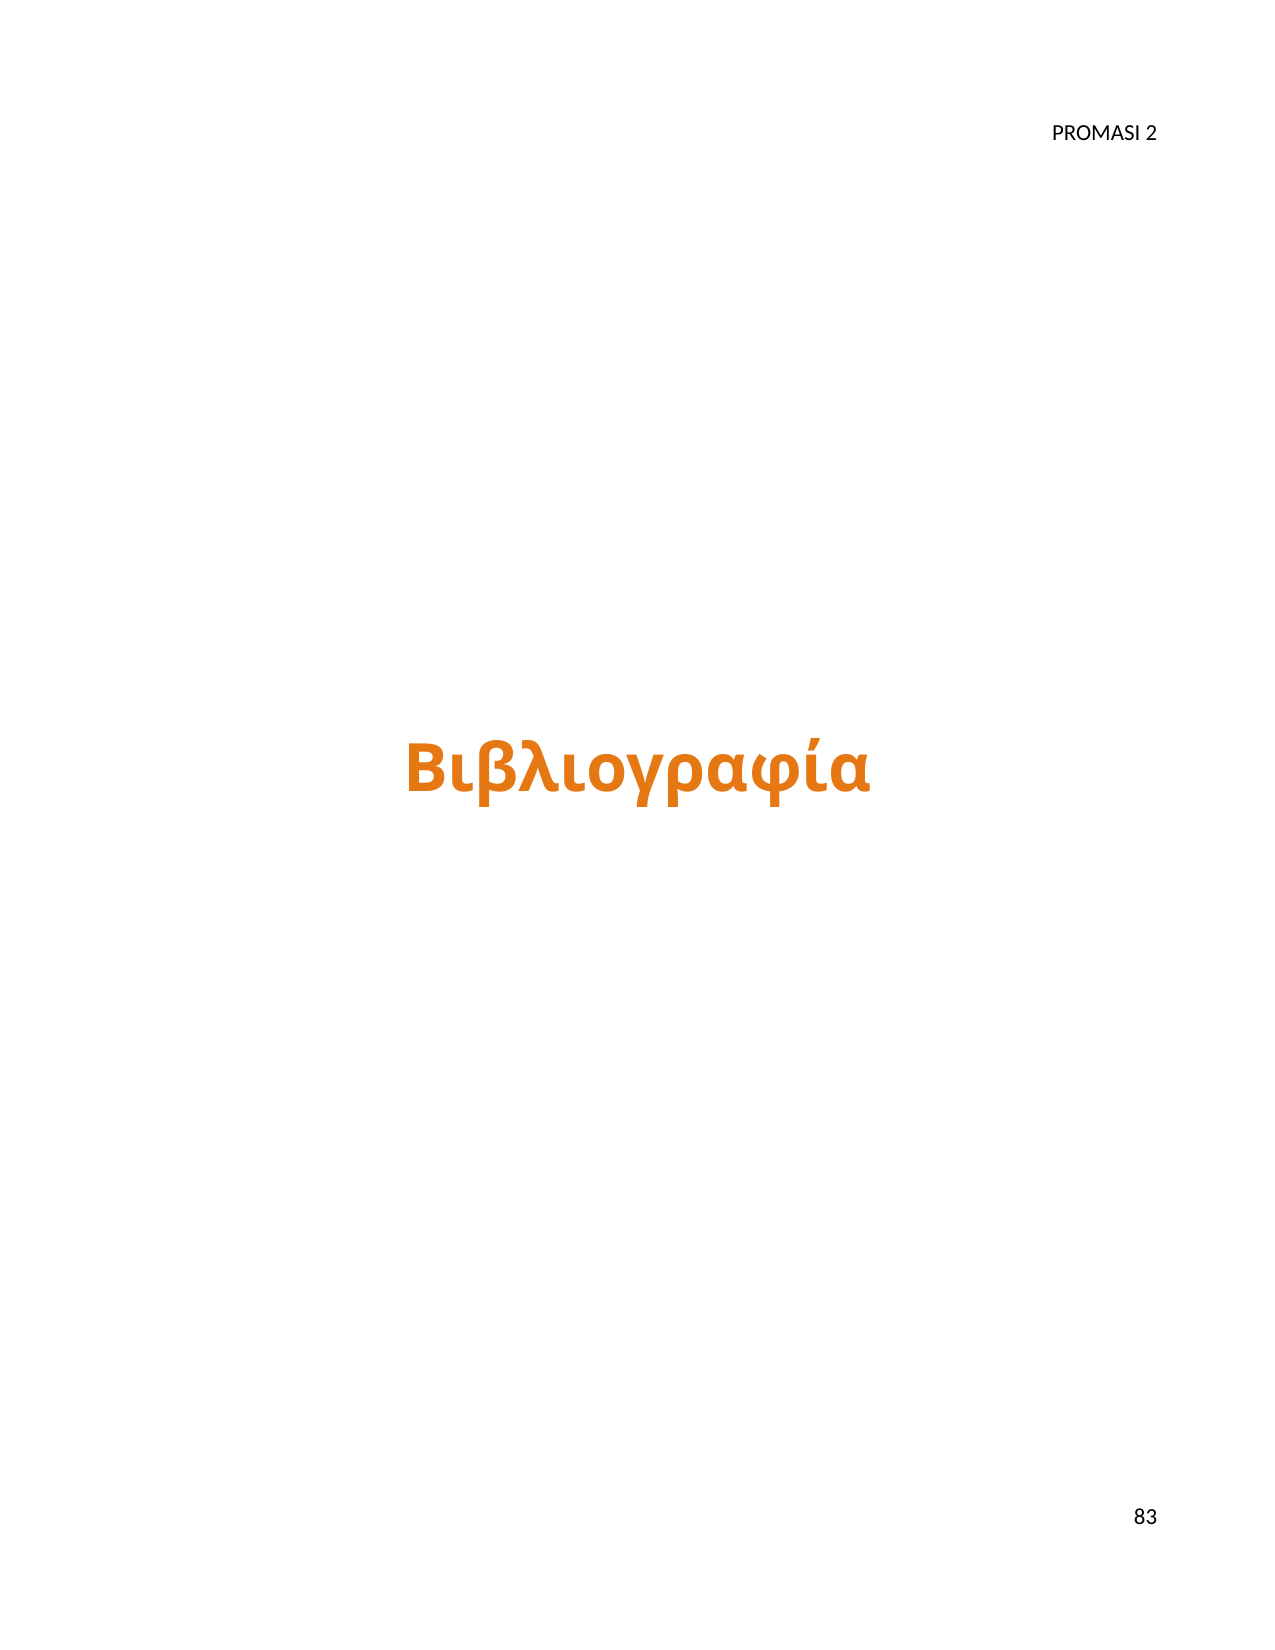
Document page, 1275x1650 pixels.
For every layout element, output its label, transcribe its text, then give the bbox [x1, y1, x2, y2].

subtitle Βιβλιογραφία [118, 720, 1157, 811]
